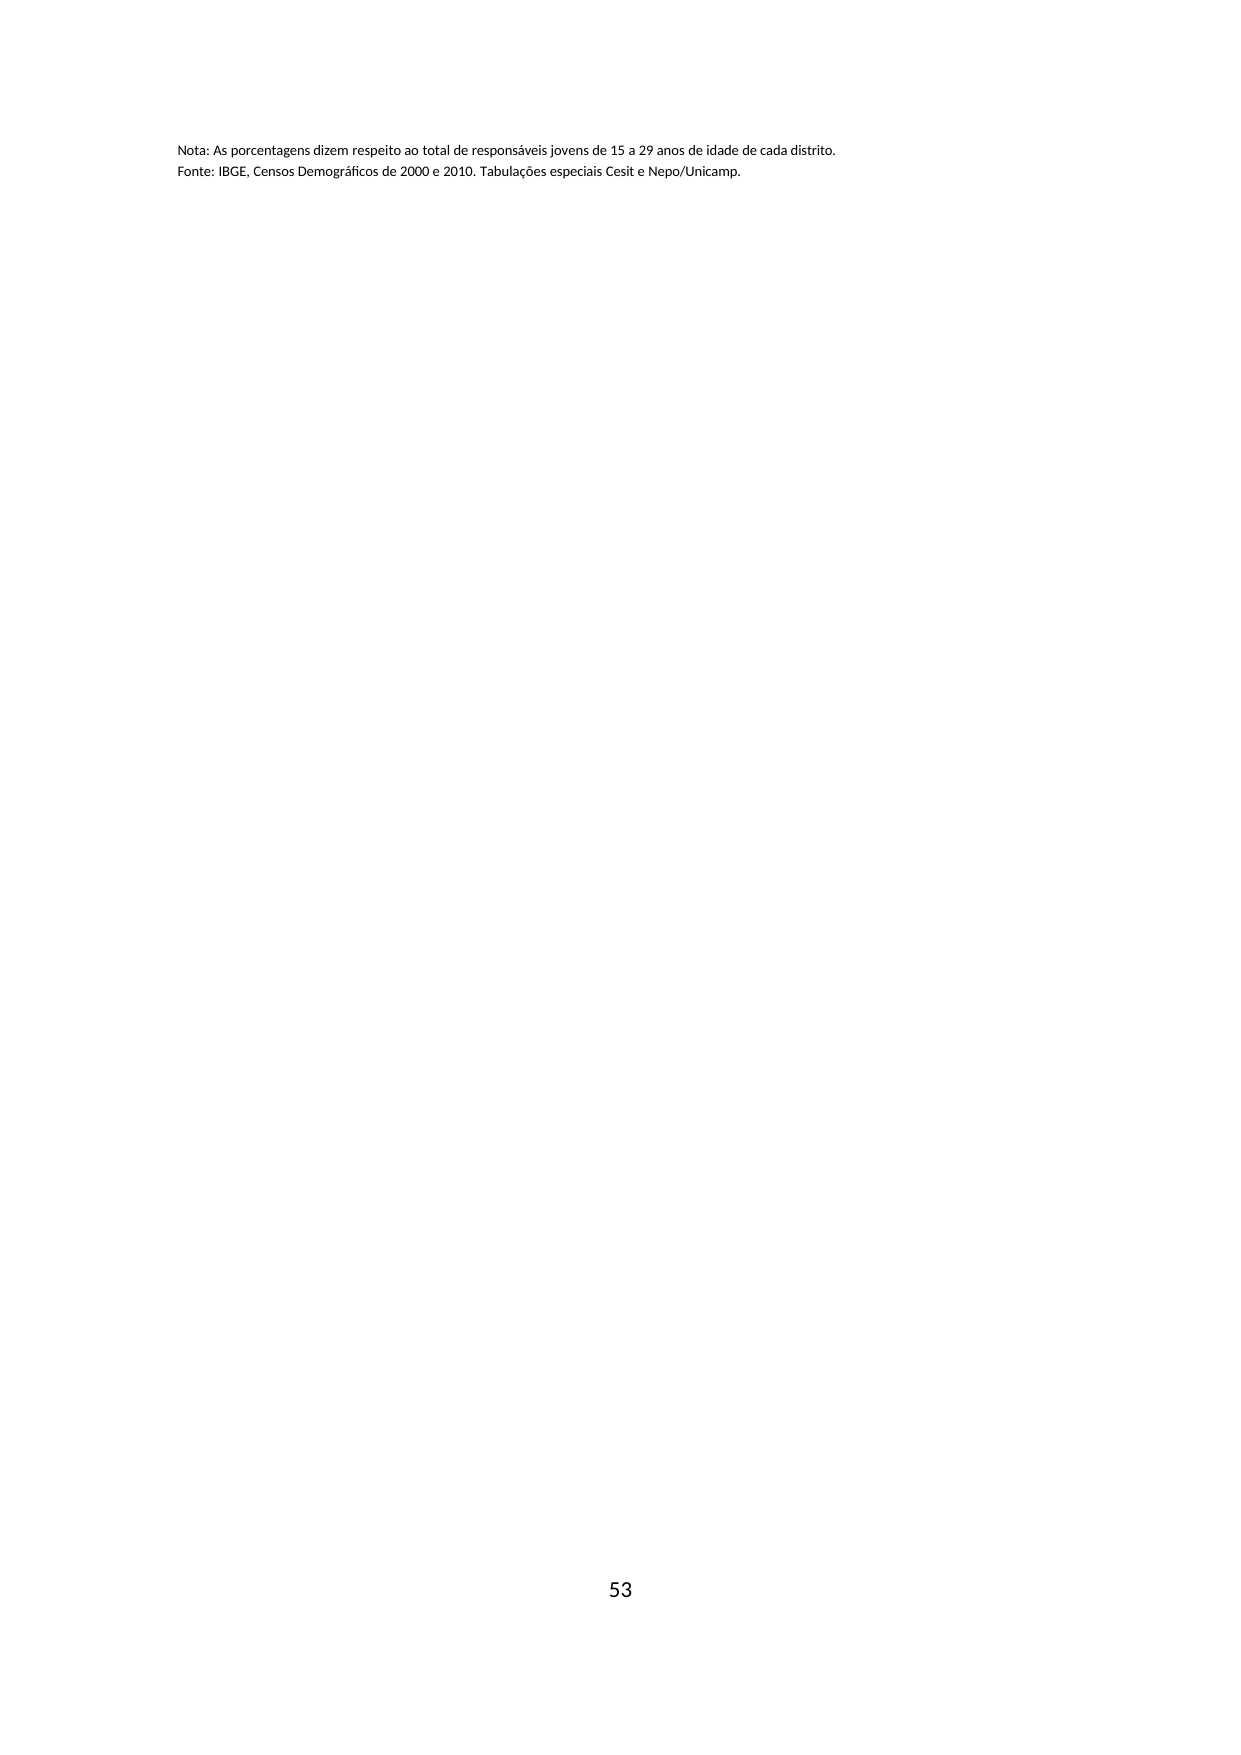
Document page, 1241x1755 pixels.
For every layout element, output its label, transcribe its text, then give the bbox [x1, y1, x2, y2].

text Nota: As porcentagens dizem respeito ao total de responsáveis jovens de 15 a 29 anos de idade de cada distrito. Fonte: IBGE, Censos Demográficos de 2000 e 2010. Tabulações especiais Cesit e Nepo/Unicamp. [177, 142, 866, 180]
